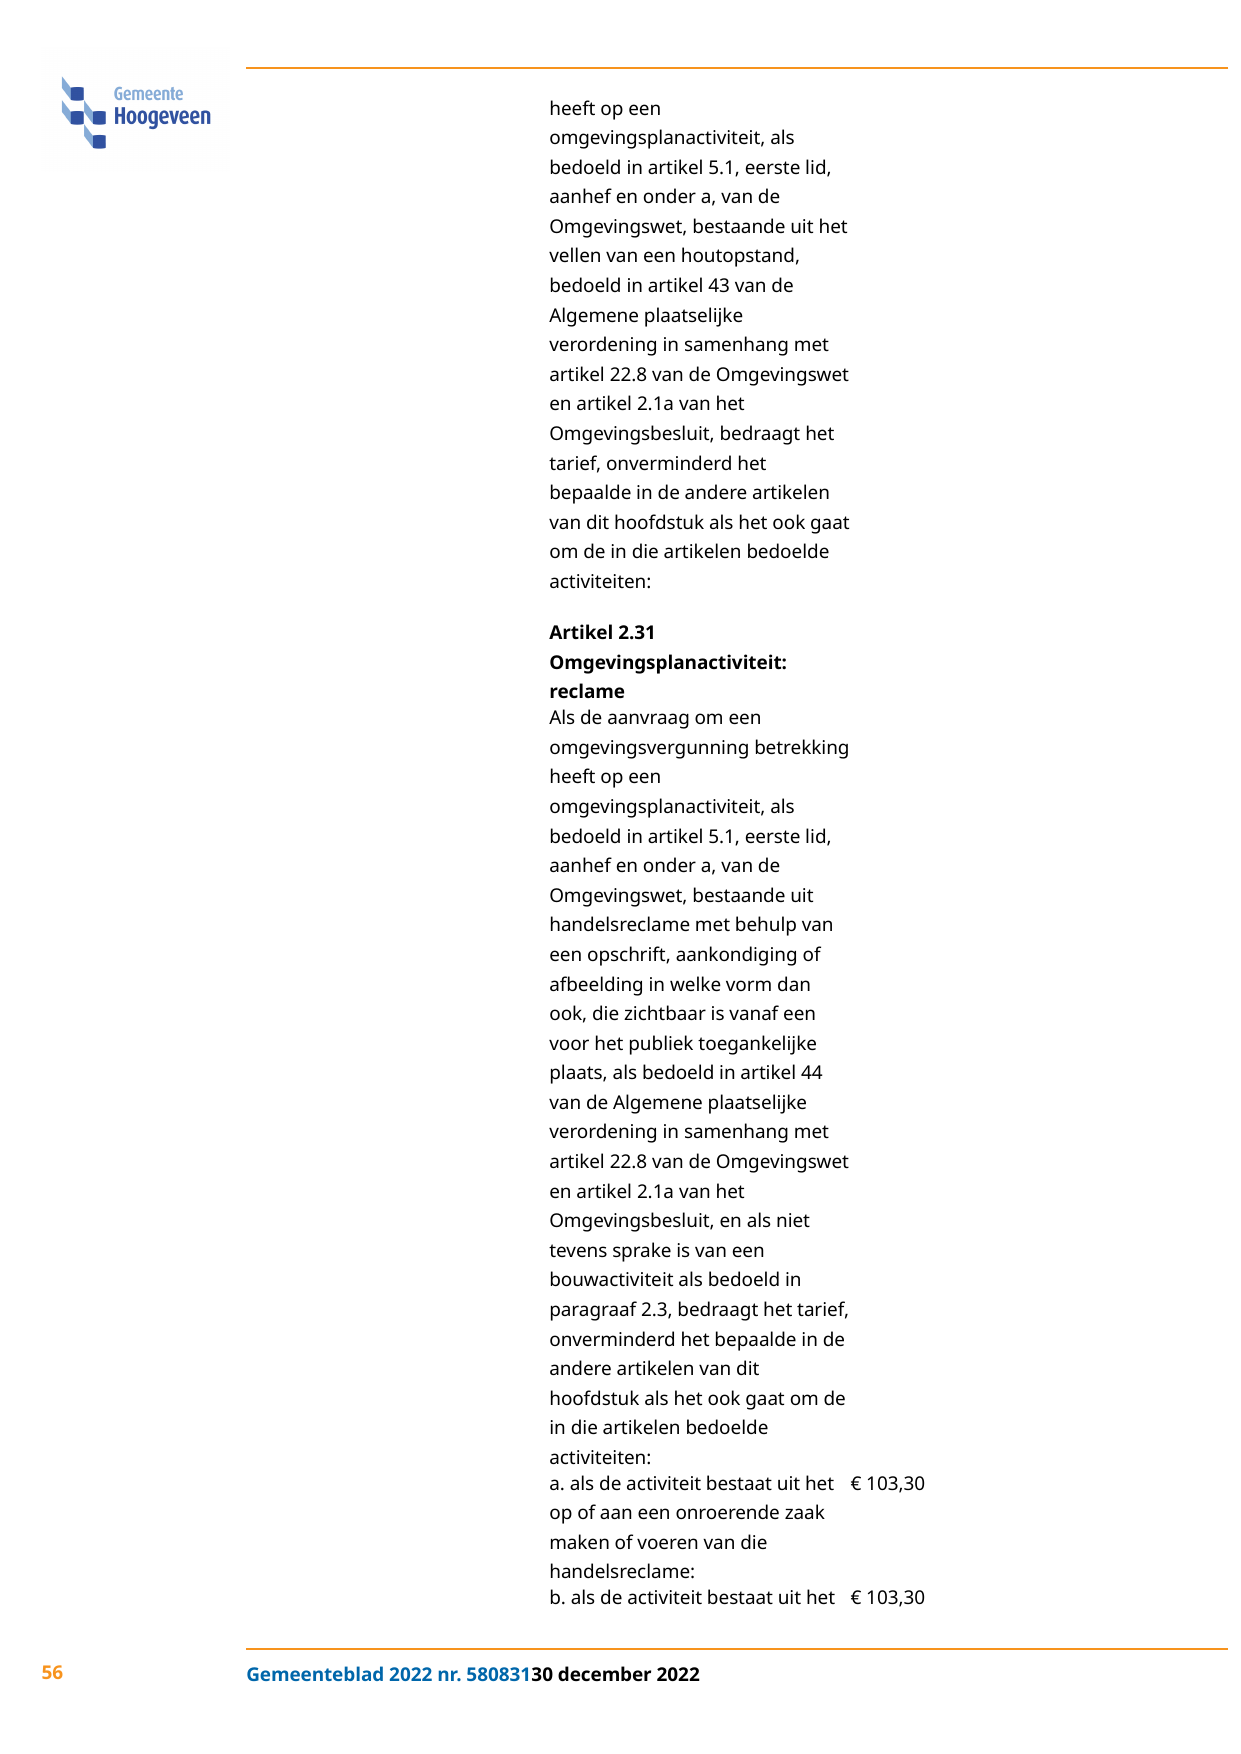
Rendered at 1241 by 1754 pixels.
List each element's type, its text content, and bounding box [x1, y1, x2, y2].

table_cell b. als de activiteit bestaat uit het [549, 1584, 850, 1610]
table_cell a. als de activiteit bestaat uit het op of aan een onroerende zaak maken of voeren van die handelsreclame: [549, 1470, 850, 1584]
table_cell [248, 1470, 549, 1584]
table_cell [248, 620, 549, 704]
table_cell [248, 594, 549, 619]
table_cell € 103,30 [850, 1470, 1152, 1584]
table_cell [850, 95, 1152, 594]
table_cell € 103,30 [850, 1584, 1152, 1610]
table_cell [248, 95, 549, 594]
table_cell Artikel 2.31 Omgevingsplanactiviteit: reclame [549, 620, 850, 704]
table_cell heeft op een omgevingsplanactiviteit, als bedoeld in artikel 5.1, eerste lid, aanhef en onder a, van de Omgevingswet, bestaande uit het vellen van een houtopstand, bedoeld in artikel 43 van de Algemene plaatselijke verordening in samenhang met artikel 22.8 van de Omgevingswet en artikel 2.1a van het Omgevingsbesluit, bedraagt het tarief, onverminderd het bepaalde in de andere artikelen van dit hoofdstuk als het ook gaat om de in die artikelen bedoelde activiteiten: [549, 95, 850, 594]
table_cell [549, 594, 850, 619]
table_cell [850, 705, 1152, 1470]
table_cell Als de aanvraag om een omgevingsvergunning betrekking heeft op een omgevingsplanactiviteit, als bedoeld in artikel 5.1, eerste lid, aanhef en onder a, van de Omgevingswet, bestaande uit handelsreclame met behulp van een opschrift, aankondiging of afbeelding in welke vorm dan ook, die zichtbaar is vanaf een voor het publiek toegankelijke plaats, als bedoeld in artikel 44 van de Algemene plaatselijke verordening in samenhang met artikel 22.8 van de Omgevingswet en artikel 2.1a van het Omgevingsbesluit, en als niet tevens sprake is van een bouwactiviteit als bedoeld in paragraaf 2.3, bedraagt het tarief, onverminderd het bepaalde in de andere artikelen van dit hoofdstuk als het ook gaat om de in die artikelen bedoelde activiteiten: [549, 705, 850, 1470]
table_cell [248, 1584, 549, 1610]
table_cell [850, 594, 1152, 619]
picture [41, 47, 231, 172]
table_cell [850, 620, 1152, 704]
table_cell [248, 705, 549, 1470]
